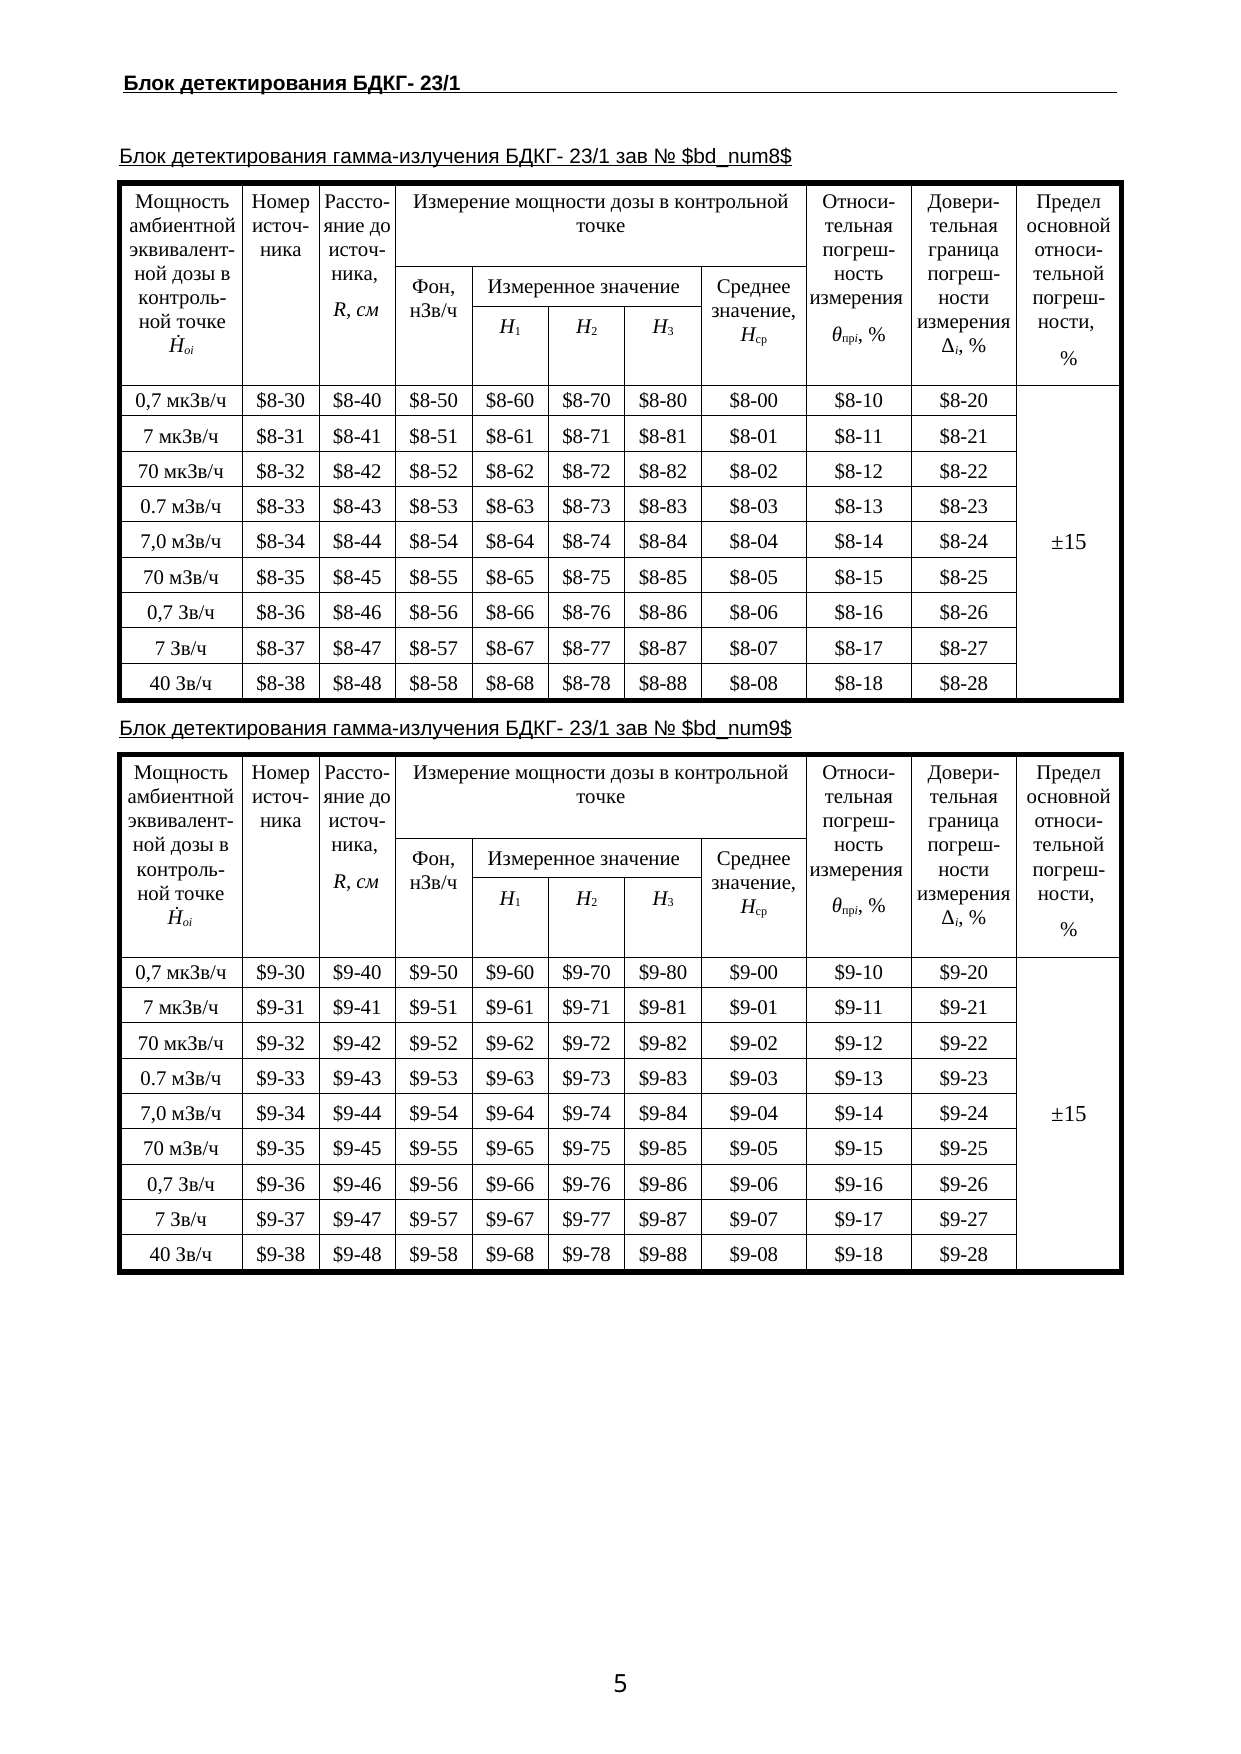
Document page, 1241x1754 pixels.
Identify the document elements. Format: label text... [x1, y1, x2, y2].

table_cell $9-37 [243, 1200, 319, 1234]
table_cell $9-40 [320, 958, 395, 987]
table_cell $9-81 [625, 988, 701, 1022]
table_cell 7,0 мЗв/ч [122, 522, 242, 557]
table_cell $8-12 [807, 452, 911, 486]
table_cell H2 [549, 307, 624, 385]
table_cell 70 мкЗв/ч [122, 1023, 242, 1057]
table_cell $9-11 [807, 988, 911, 1022]
table_cell Довери-тельная граница погреш-ности измерения Δi, % [912, 757, 1016, 957]
table_cell 70 мкЗв/ч [122, 452, 242, 486]
table_cell $8-66 [473, 593, 548, 627]
table_cell Среднее значение, Hср [702, 839, 806, 957]
table_cell 70 мЗв/ч [122, 1129, 242, 1163]
table_cell $9-60 [473, 958, 548, 987]
table_cell $9-62 [473, 1023, 548, 1057]
table_cell 7,0 мЗв/ч [122, 1094, 242, 1128]
table_cell $9-71 [549, 988, 624, 1022]
table_cell $9-36 [243, 1165, 319, 1199]
table_cell $8-82 [625, 452, 701, 486]
table_cell $8-47 [320, 628, 395, 662]
table_cell $9-55 [396, 1129, 472, 1163]
table_cell 70 мЗв/ч [122, 558, 242, 592]
table_cell H1 [473, 307, 548, 385]
table_cell $9-06 [702, 1165, 806, 1199]
table_cell $8-06 [702, 593, 806, 627]
table_cell 7 Зв/ч [122, 628, 242, 662]
table_cell $9-47 [320, 1200, 395, 1234]
table_cell $9-12 [807, 1023, 911, 1057]
table_cell $8-44 [320, 522, 395, 557]
table_cell 7 мкЗв/ч [122, 988, 242, 1022]
table_cell $9-04 [702, 1094, 806, 1128]
table_cell $8-42 [320, 452, 395, 486]
table_cell $8-48 [320, 664, 395, 698]
table_cell $8-15 [807, 558, 911, 592]
table_cell $8-81 [625, 416, 701, 451]
table_cell $9-23 [912, 1059, 1016, 1093]
table_cell $9-27 [912, 1200, 1016, 1234]
table_cell $9-15 [807, 1129, 911, 1163]
table_cell $8-21 [912, 416, 1016, 451]
table_cell $8-46 [320, 593, 395, 627]
table_cell $9-35 [243, 1129, 319, 1163]
table_cell 40 Зв/ч [122, 664, 242, 698]
table_cell Рассто-яние до источ-ника, R, см [320, 186, 395, 385]
table_cell Мощность амбиентной эквивалент-ной дозы в контроль-ной точке Ḣoi [122, 186, 242, 385]
table_cell $8-30 [243, 386, 319, 415]
table_cell $8-71 [549, 416, 624, 451]
table_cell $9-38 [243, 1235, 319, 1269]
table_cell $8-02 [702, 452, 806, 486]
table_cell $9-73 [549, 1059, 624, 1093]
table_cell $8-37 [243, 628, 319, 662]
table_cell $8-13 [807, 487, 911, 521]
table_cell 0.7 мЗв/ч [122, 487, 242, 521]
table_cell $9-56 [396, 1165, 472, 1199]
table_cell $9-68 [473, 1235, 548, 1269]
table_cell $8-35 [243, 558, 319, 592]
table_cell $8-54 [396, 522, 472, 557]
table_cell Измеренное значение [473, 839, 701, 877]
table_cell $9-31 [243, 988, 319, 1022]
table_cell $8-62 [473, 452, 548, 486]
table_cell $9-22 [912, 1023, 1016, 1057]
table_cell $8-87 [625, 628, 701, 662]
table_cell $8-28 [912, 664, 1016, 698]
table_cell $8-20 [912, 386, 1016, 415]
table_cell Фон, нЗв/ч [396, 839, 472, 957]
table_cell H3 [625, 307, 701, 385]
table_cell $9-83 [625, 1059, 701, 1093]
table_cell $9-41 [320, 988, 395, 1022]
table_cell $9-32 [243, 1023, 319, 1057]
table_cell $9-21 [912, 988, 1016, 1022]
table_cell $9-72 [549, 1023, 624, 1057]
table_cell $8-43 [320, 487, 395, 521]
table_cell $8-34 [243, 522, 319, 557]
table_cell $8-27 [912, 628, 1016, 662]
table_cell $8-58 [396, 664, 472, 698]
table_cell $9-48 [320, 1235, 395, 1269]
table_cell $8-63 [473, 487, 548, 521]
table_cell $8-00 [702, 386, 806, 415]
table_cell $8-78 [549, 664, 624, 698]
table_cell $8-33 [243, 487, 319, 521]
table_cell 0,7 Зв/ч [122, 1165, 242, 1199]
table_cell Относи-тельная погреш-ность измерения θпрi, % [807, 186, 911, 385]
table_cell $8-84 [625, 522, 701, 557]
table_cell $8-67 [473, 628, 548, 662]
table_cell $8-60 [473, 386, 548, 415]
table_cell $8-75 [549, 558, 624, 592]
table_cell H3 [625, 878, 701, 957]
table_cell $8-72 [549, 452, 624, 486]
table_cell Предел основной относи-тельной погреш-ности, % [1017, 186, 1119, 385]
table_cell $8-05 [702, 558, 806, 592]
table_header Блок детектирования гамма-излучения БДКГ- 23/1 зав № $bd_num8$ [119, 131, 1121, 180]
table_cell $8-25 [912, 558, 1016, 592]
table_cell $9-26 [912, 1165, 1016, 1199]
table_cell $9-43 [320, 1059, 395, 1093]
table_cell $9-74 [549, 1094, 624, 1128]
table_cell $9-86 [625, 1165, 701, 1199]
table_cell $8-10 [807, 386, 911, 415]
table_cell $9-85 [625, 1129, 701, 1163]
table_cell Фон, нЗв/ч [396, 267, 472, 385]
table_cell $9-54 [396, 1094, 472, 1128]
table_cell $9-76 [549, 1165, 624, 1199]
table_cell $9-44 [320, 1094, 395, 1128]
table_cell Довери-тельная граница погреш-ности измерения Δi, % [912, 186, 1016, 385]
table_cell $8-45 [320, 558, 395, 592]
table_cell Измеренное значение [473, 267, 701, 306]
table_cell 7 Зв/ч [122, 1200, 242, 1234]
table_cell Относи-тельная погреш-ность измерения θпрi, % [807, 757, 911, 957]
table_cell $9-46 [320, 1165, 395, 1199]
table_cell $9-08 [702, 1235, 806, 1269]
table_cell $9-63 [473, 1059, 548, 1093]
table_cell $8-14 [807, 522, 911, 557]
table_cell $8-22 [912, 452, 1016, 486]
table_cell $8-68 [473, 664, 548, 698]
table_cell $8-18 [807, 664, 911, 698]
table_cell $9-28 [912, 1235, 1016, 1269]
table_cell Рассто-яние до источ-ника, R, см [320, 757, 395, 957]
table_cell $8-55 [396, 558, 472, 592]
table_cell $9-25 [912, 1129, 1016, 1163]
table_cell ±15 [1017, 958, 1119, 1269]
table_cell Измерение мощности дозы в контрольной точке [396, 757, 806, 838]
table_cell $9-87 [625, 1200, 701, 1234]
table_cell $9-78 [549, 1235, 624, 1269]
table_cell $8-77 [549, 628, 624, 662]
table_cell $8-50 [396, 386, 472, 415]
table_cell $9-16 [807, 1165, 911, 1199]
table_cell 0.7 мЗв/ч [122, 1059, 242, 1093]
table_cell $9-66 [473, 1165, 548, 1199]
table_cell $9-65 [473, 1129, 548, 1163]
table_cell $8-08 [702, 664, 806, 698]
table_header Блок детектирования гамма-излучения БДКГ- 23/1 зав № $bd_num9$ [119, 703, 1121, 752]
table_cell $9-58 [396, 1235, 472, 1269]
table_cell $9-02 [702, 1023, 806, 1057]
table_cell $8-03 [702, 487, 806, 521]
table_cell $9-17 [807, 1200, 911, 1234]
table_cell Предел основной относи-тельной погреш-ности, % [1017, 757, 1119, 957]
table_cell $9-03 [702, 1059, 806, 1093]
table_cell $9-24 [912, 1094, 1016, 1128]
table_cell $9-70 [549, 958, 624, 987]
table_cell $8-07 [702, 628, 806, 662]
table_cell $9-75 [549, 1129, 624, 1163]
table_cell 0,7 мкЗв/ч [122, 386, 242, 415]
table_cell $8-56 [396, 593, 472, 627]
table_cell $8-24 [912, 522, 1016, 557]
table_cell $9-00 [702, 958, 806, 987]
table_cell $9-07 [702, 1200, 806, 1234]
table_cell $9-34 [243, 1094, 319, 1128]
table_cell $9-84 [625, 1094, 701, 1128]
table_cell $9-50 [396, 958, 472, 987]
table_cell $8-61 [473, 416, 548, 451]
table_cell $9-45 [320, 1129, 395, 1163]
table_cell $9-52 [396, 1023, 472, 1057]
table_cell $9-53 [396, 1059, 472, 1093]
table_cell 0,7 мкЗв/ч [122, 958, 242, 987]
table_cell Номер источ-ника [243, 757, 319, 957]
table_cell $8-88 [625, 664, 701, 698]
table_cell $9-80 [625, 958, 701, 987]
table_cell $8-80 [625, 386, 701, 415]
table_cell $9-18 [807, 1235, 911, 1269]
table_cell $8-01 [702, 416, 806, 451]
table_cell Номер источ-ника [243, 186, 319, 385]
table_cell 7 мкЗв/ч [122, 416, 242, 451]
table_cell $9-30 [243, 958, 319, 987]
table_cell $8-53 [396, 487, 472, 521]
table_cell $8-32 [243, 452, 319, 486]
table_cell $9-64 [473, 1094, 548, 1128]
table_cell $8-85 [625, 558, 701, 592]
table_cell $8-83 [625, 487, 701, 521]
table_cell $8-64 [473, 522, 548, 557]
table_cell $8-26 [912, 593, 1016, 627]
table_cell $9-51 [396, 988, 472, 1022]
table_cell $9-05 [702, 1129, 806, 1163]
table_cell $8-36 [243, 593, 319, 627]
table_cell $8-51 [396, 416, 472, 451]
table_cell $9-20 [912, 958, 1016, 987]
table_cell $9-61 [473, 988, 548, 1022]
table_cell $9-57 [396, 1200, 472, 1234]
table_cell $8-57 [396, 628, 472, 662]
table_cell $9-77 [549, 1200, 624, 1234]
table_cell $8-11 [807, 416, 911, 451]
table_cell $8-16 [807, 593, 911, 627]
table_cell $8-23 [912, 487, 1016, 521]
table_cell $8-74 [549, 522, 624, 557]
table_cell $8-31 [243, 416, 319, 451]
table_cell $9-88 [625, 1235, 701, 1269]
table_cell $8-86 [625, 593, 701, 627]
table_cell $8-70 [549, 386, 624, 415]
table_cell Измерение мощности дозы в контрольной точке [396, 186, 806, 266]
table_cell H1 [473, 878, 548, 957]
table_cell $9-33 [243, 1059, 319, 1093]
table_cell $9-67 [473, 1200, 548, 1234]
table_cell $9-42 [320, 1023, 395, 1057]
table_cell 40 Зв/ч [122, 1235, 242, 1269]
table_cell $8-40 [320, 386, 395, 415]
table_cell $8-65 [473, 558, 548, 592]
table_cell $8-41 [320, 416, 395, 451]
table_cell ±15 [1017, 386, 1119, 698]
table_cell $8-73 [549, 487, 624, 521]
table_cell 0,7 Зв/ч [122, 593, 242, 627]
table_cell Среднее значение, Hср [702, 267, 806, 385]
table_cell $8-38 [243, 664, 319, 698]
table_cell $9-01 [702, 988, 806, 1022]
table_cell $8-17 [807, 628, 911, 662]
table_cell $8-76 [549, 593, 624, 627]
table_cell $9-10 [807, 958, 911, 987]
table_cell $9-13 [807, 1059, 911, 1093]
table_cell $8-52 [396, 452, 472, 486]
table_cell $8-04 [702, 522, 806, 557]
table_cell Мощность амбиентной эквивалент-ной дозы в контроль-ной точке Ḣoi [122, 757, 242, 957]
table_cell H2 [549, 878, 624, 957]
table_cell $9-14 [807, 1094, 911, 1128]
table_cell $9-82 [625, 1023, 701, 1057]
